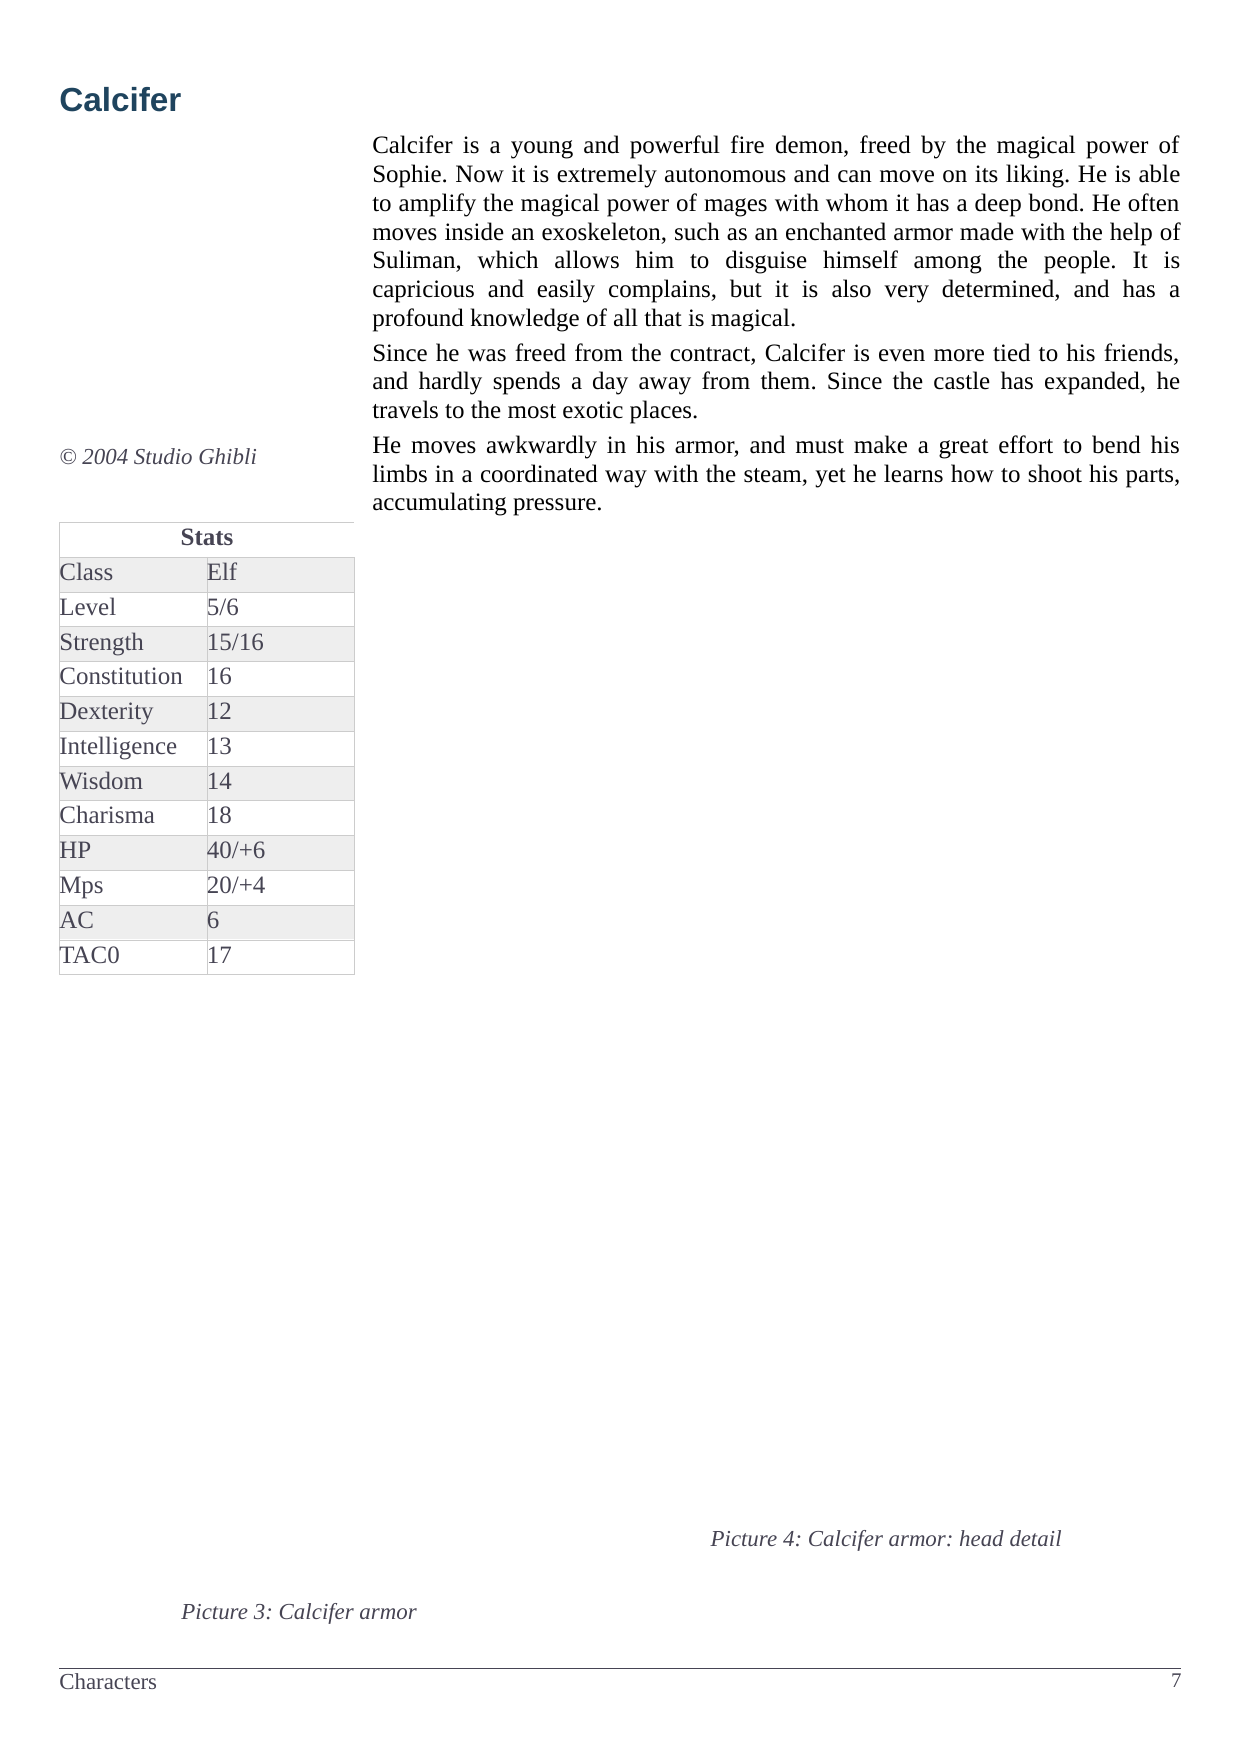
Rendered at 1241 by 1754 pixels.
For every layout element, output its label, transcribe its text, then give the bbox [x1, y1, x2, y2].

table_cell [372, 522, 1181, 1118]
table_cell Wisdom [60, 767, 207, 800]
table_cell 40/+6 [208, 836, 354, 870]
table_header [620, 1153, 1181, 1630]
table_cell 15/16 [208, 627, 354, 661]
table_cell Level [60, 593, 207, 626]
subtitle Calcifer [59, 80, 1181, 118]
table_cell Class [60, 558, 207, 592]
table_cell Elf [208, 558, 354, 592]
table_cell Intelligence [60, 732, 207, 766]
table_cell 5/6 [208, 593, 354, 626]
table_header Stats [60, 523, 354, 557]
table_cell [59, 975, 354, 1118]
table_cell Strength [60, 627, 207, 661]
table_header [59, 1153, 620, 1630]
table_cell 6 [208, 906, 354, 939]
table_header [59, 131, 354, 522]
table_cell Mps [60, 871, 207, 905]
table_cell 14 [208, 767, 354, 800]
table_cell HP [60, 836, 207, 870]
table_header Calcifer is a young and powerful fire demon, freed by the magical power of Sophie. Now it is extremely autonomous and can move on its liking. He is able to amplify the magical power of mages with whom it has a deep bond. He often moves inside an exoskeleton, such as an enchanted armor made with the help of Suliman, which allows him to disguise himself among the people. It is capricious and easily complains, but it is also very determined, and has a profound knowledge of all that is magical. Since he was freed from the contract, Calcifer is even more tied to his friends, and hardly spends a day away from them. Since the castle has expanded, he travels to the most exotic places. He moves awkwardly in his armor, and must make a great effort to bend his limbs in a coordinated way with the steam, yet he learns how to shoot his parts, accumulating pressure. [372, 131, 1181, 522]
table_cell 12 [208, 697, 354, 731]
table_cell Charisma [60, 801, 207, 835]
table_cell 20/+4 [208, 871, 354, 905]
table_cell [354, 522, 372, 1118]
table_cell 18 [208, 801, 354, 835]
table_header [354, 131, 372, 522]
table_cell Dexterity [60, 697, 207, 731]
table_cell TAC0 [60, 941, 207, 974]
table_cell Constitution [60, 662, 207, 696]
table_cell 16 [208, 662, 354, 696]
table_cell AC [60, 906, 207, 939]
table_cell 13 [208, 732, 354, 766]
table_cell 17 [208, 941, 354, 974]
